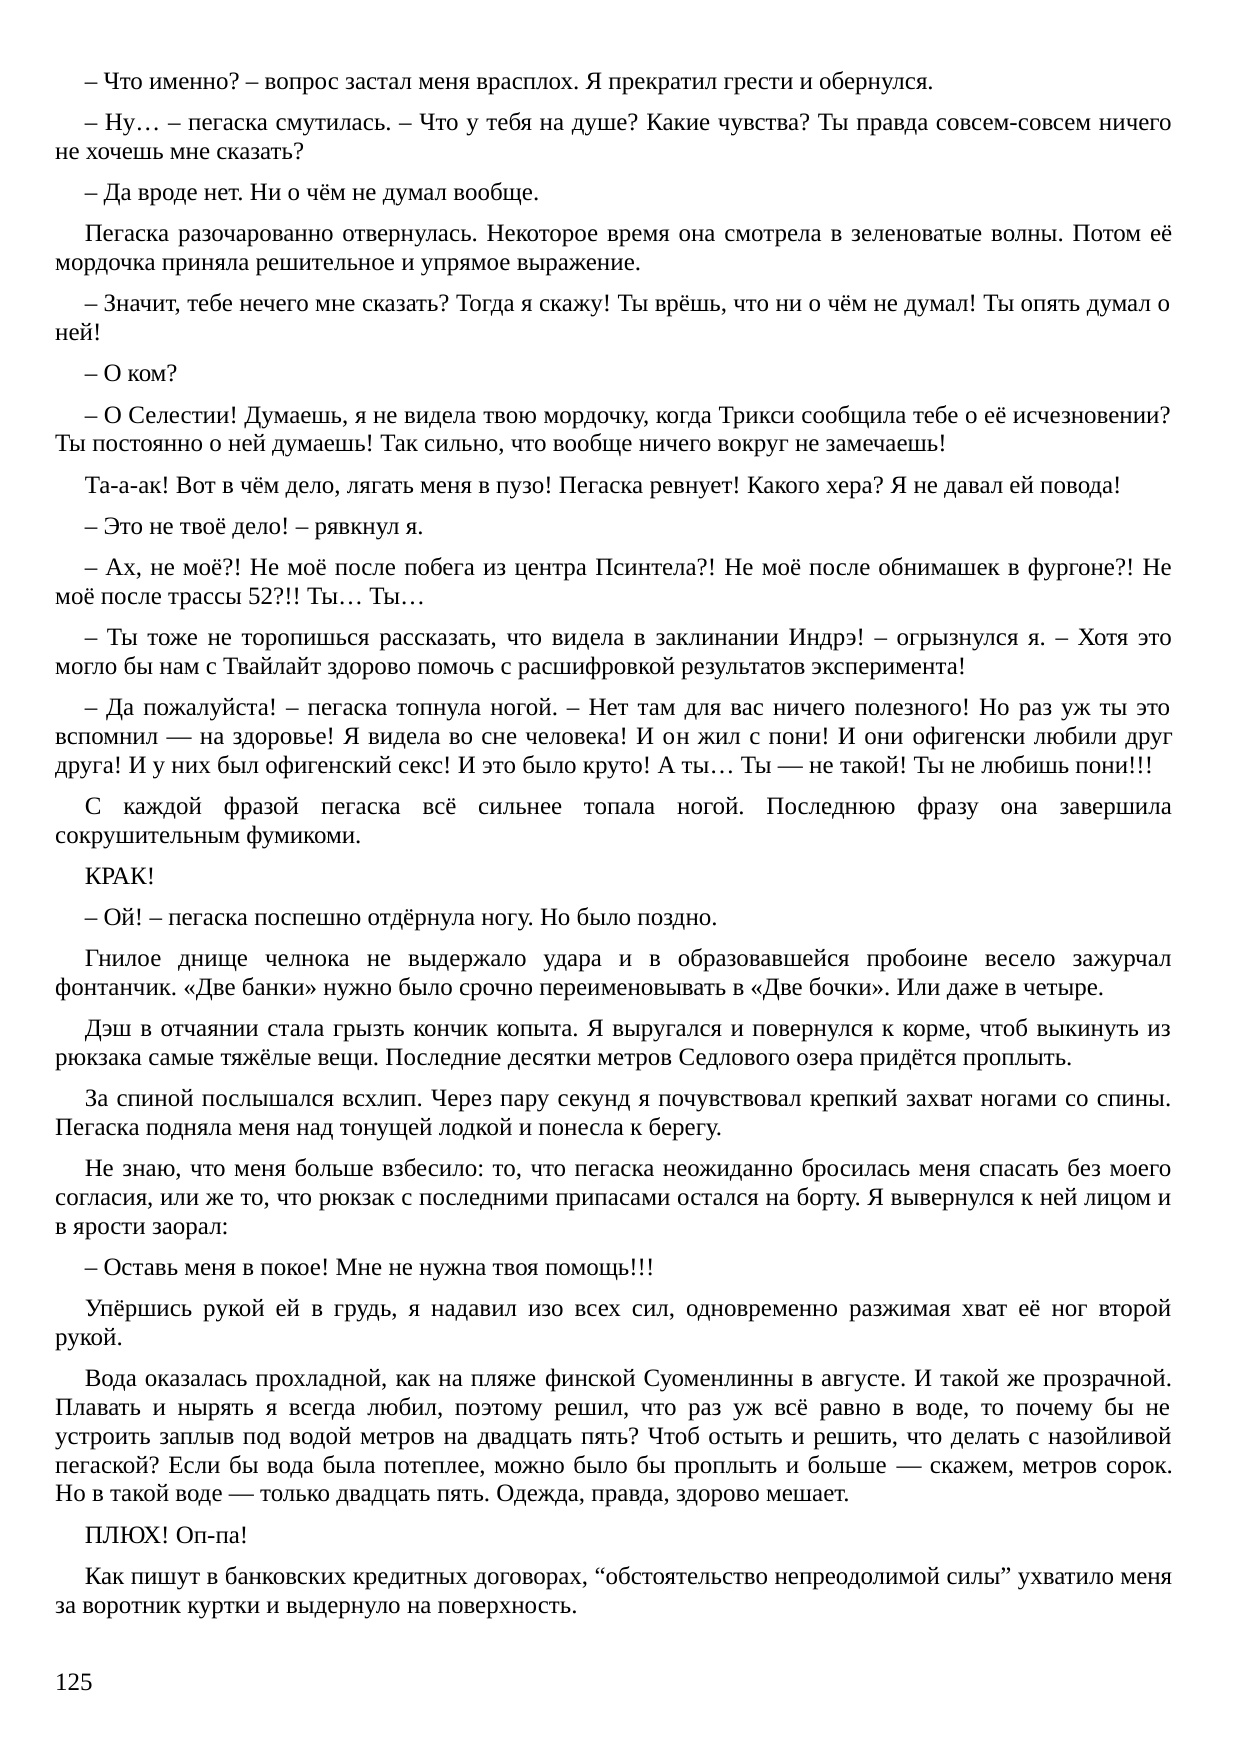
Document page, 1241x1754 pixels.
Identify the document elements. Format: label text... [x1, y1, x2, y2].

text – Да вроде нет. Ни о чём не думал вообще. [55, 177, 1173, 206]
text Гнилое днище челнока не выдержало удара и в образовавшейся пробоине весело зажурчал фонтанчик. «Две банки» нужно было срочно переименовывать в «Две бочки». Или даже в четыре. [55, 943, 1173, 1001]
text – Что именно? – вопрос застал меня врасплох. Я прекратил грести и обернулся. [55, 66, 1173, 95]
text Вода оказалась прохладной, как на пляже финской Суоменлинны в августе. И такой же прозрачной. Плавать и нырять я всегда любил, поэтому решил, что раз уж всё равно в воде, то почему бы не устроить заплыв под водой метров на двадцать пять? Чтоб остыть и решить, что делать с назойливой пегаской? Если бы вода была потеплее, можно было бы проплыть и больше — скажем, метров сорок. Но в такой воде — только двадцать пять. Одежда, правда, здорово мешает. [55, 1363, 1173, 1507]
text – Оставь меня в покое! Мне не нужна твоя помощь!!! [55, 1252, 1173, 1281]
text – Это не твоё дело! – рявкнул я. [55, 511, 1173, 540]
text Упёршись рукой ей в грудь, я надавил изо всех сил, одновременно разжимая хват её ног второй рукой. [55, 1293, 1173, 1351]
text Пегаска разочарованно отвернулась. Некоторое время она смотрела в зеленоватые волны. Потом её мордочка приняла решительное и упрямое выражение. [55, 218, 1173, 276]
text – Да пожалуйста! – пегаска топнула ногой. – Нет там для вас ничего полезного! Но раз уж ты это вспомнил — на здоровье! Я видела во сне человека! И он жил с пони! И они офигенски любили друг друга! И у них был офигенский секс! И это было круто! А ты… Ты — не такой! Ты не любишь пони!!! [55, 692, 1173, 778]
text – Ты тоже не торопишься рассказать, что видела в заклинании Индрэ! – огрызнулся я. – Хотя это могло бы нам с Твайлайт здорово помочь с расшифровкой результатов эксперимента! [55, 622, 1173, 680]
text – О ком? [55, 358, 1173, 387]
text Та-а-ак! Вот в чём дело, лягать меня в пузо! Пегаска ревнует! Какого хера? Я не давал ей повода! [55, 470, 1173, 498]
text Не знаю, что меня больше взбесило: то, что пегаска неожиданно бросилась меня спасать без моего согласия, или же то, что рюкзак с последними припасами остался на борту. Я вывернулся к ней лицом и в ярости заорал: [55, 1153, 1173, 1240]
text С каждой фразой пегаска всё сильнее топала ногой. Последнюю фразу она завершила сокрушительным фумикоми. [55, 791, 1173, 848]
text – Ну… – пегаска смутилась. – Что у тебя на душе? Какие чувства? Ты правда совсем-совсем ничего не хочешь мне сказать? [55, 107, 1173, 165]
text Дэш в отчаянии стала грызть кончик копыта. Я выругался и повернулся к корме, чтоб выкинуть из рюкзака самые тяжёлые вещи. Последние десятки метров Седлового озера придётся проплыть. [55, 1013, 1173, 1071]
text – Ой! – пегаска поспешно отдёрнула ногу. Но было поздно. [55, 902, 1173, 931]
text – О Селестии! Думаешь, я не видела твою мордочку, когда Трикси сообщила тебе о её исчезновении? Ты постоянно о ней думаешь! Так сильно, что вообще ничего вокруг не замечаешь! [55, 400, 1173, 457]
text ПЛЮХ! Оп-па! [55, 1520, 1173, 1548]
text За спиной послышался всхлип. Через пару секунд я почувствовал крепкий захват ногами со спины. Пегаска подняла меня над тонущей лодкой и понесла к берегу. [55, 1083, 1173, 1141]
text – Значит, тебе нечего мне сказать? Тогда я скажу! Ты врёшь, что ни о чём не думал! Ты опять думал о ней! [55, 288, 1173, 346]
text – Ах, не моё?! Не моё после побега из центра Псинтела?! Не моё после обнимашек в фургоне?! Не моё после трассы 52?!! Ты… Ты… [55, 552, 1173, 610]
text Как пишут в банковских кредитных договорах, “обстоятельство непреодолимой силы” ухватило меня за воротник куртки и выдернуло на поверхность. [55, 1561, 1173, 1618]
text КРАК! [55, 861, 1173, 890]
